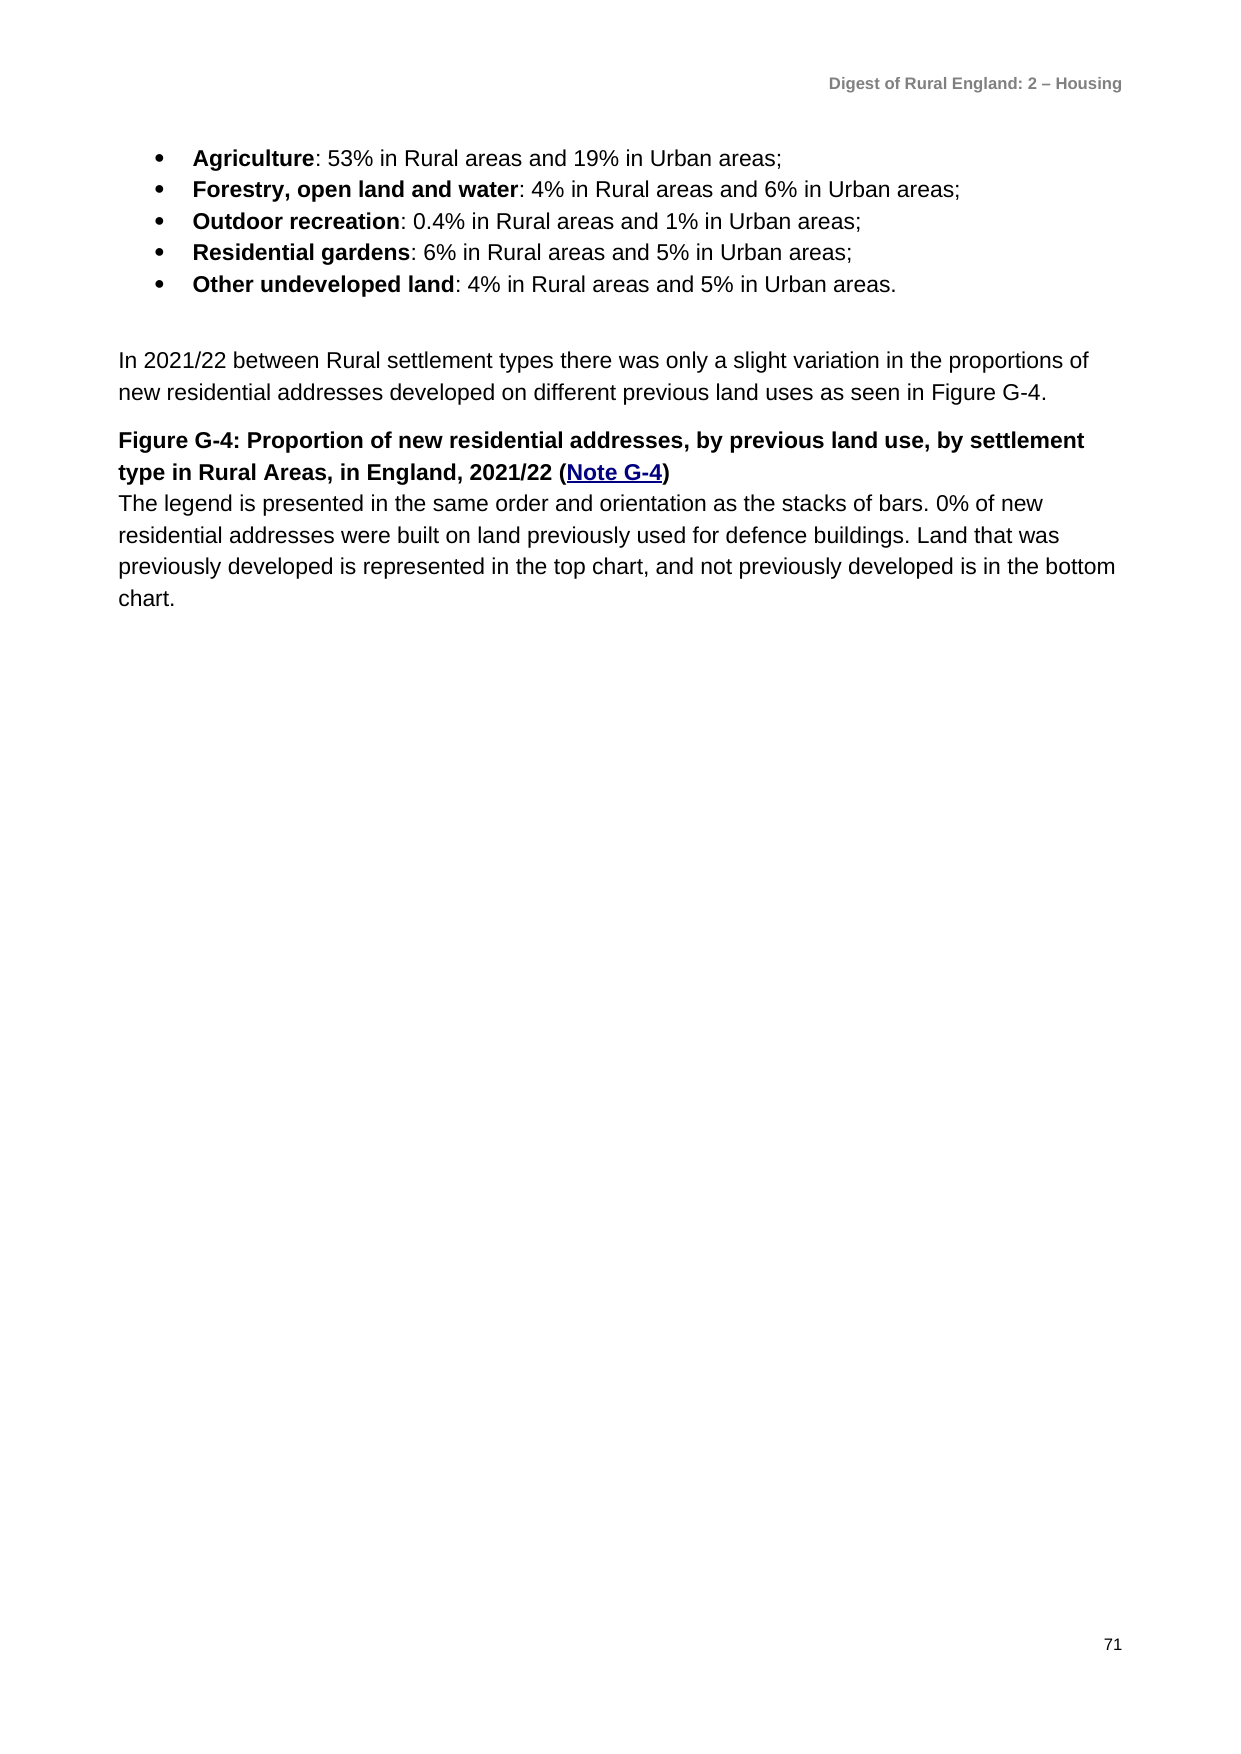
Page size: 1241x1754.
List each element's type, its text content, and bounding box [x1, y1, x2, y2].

text The legend is presented in the same order and orientation as the stacks of bars. 0% of new residential addresses were built on land previously used for defence buildings. Land that was previously developed is represented in the top chart, and not previously developed is in the bottom chart. [118, 490, 1122, 611]
list Agriculture: 53% in Rural areas and 19% in Urban areas; [155, 144, 1122, 171]
list Other undeveloped land: 4% in Rural areas and 5% in Urban areas. [155, 271, 1122, 297]
list Residential gardens: 6% in Rural areas and 5% in Urban areas; [155, 239, 1122, 266]
text Figure G‑4: Proportion of new residential addresses, by previous land use, by settlement type in Rural Areas, in England, 2021/22 (Note G-4) [118, 427, 1122, 485]
list Forestry, open land and water: 4% in Rural areas and 6% in Urban areas; [155, 176, 1122, 202]
text In 2021/22 between Rural settlement types there was only a slight variation in the proportions of new residential addresses developed on different previous land uses as seen in Figure G‑4. [118, 347, 1122, 405]
list Outdoor recreation: 0.4% in Rural areas and 1% in Urban areas; [155, 208, 1122, 234]
